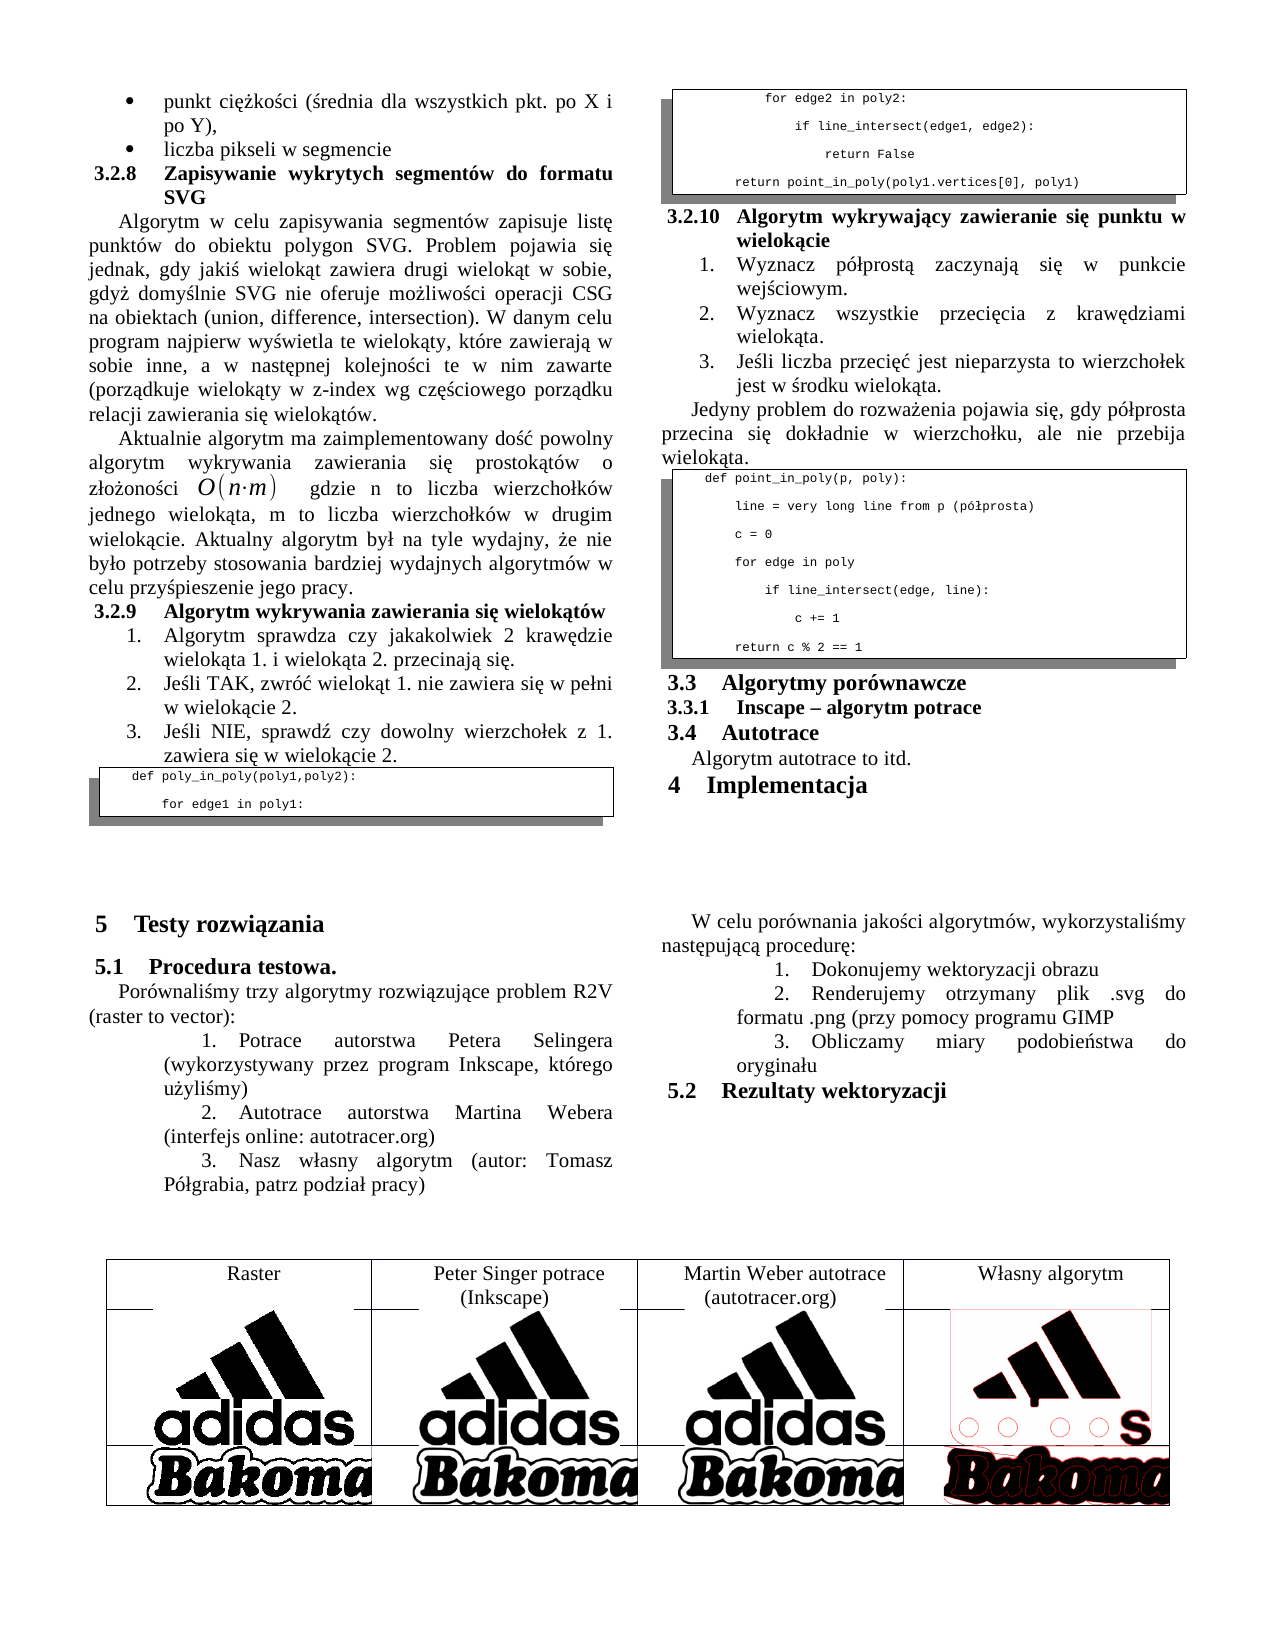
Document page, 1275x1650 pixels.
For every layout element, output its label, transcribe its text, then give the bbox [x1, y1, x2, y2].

text Jedyny problem do rozważenia pojawia się, gdy półprosta przecina się dokładnie w wierzchołku, ale nie przebija wielokąta. [661, 397, 1186, 469]
list Dokonujemy wektoryzacji obrazu [736, 957, 1186, 981]
list liczba pikseli w segmencie [126, 137, 613, 161]
table_cell [107, 1310, 153, 1445]
list Algorytm sprawdza czy jakakolwiek 2 krawędzie wielokąta 1. i wielokąta 2. przecinają się. [126, 623, 613, 671]
text c += 1 [673, 609, 1186, 630]
list Nasz własny algorytm (autor: Tomasz Półgrabia, patrz podział pracy) [163, 1148, 613, 1196]
table_header Martin Weber autotrace (autotracer.org) [638, 1260, 903, 1308]
text c = 0 [673, 525, 1186, 546]
text if line_intersect(edge1, edge2): [673, 117, 1186, 137]
table_cell [904, 1310, 950, 1445]
list Wyznacz wszystkie przecięcia z krawędziami wielokąta. [699, 300, 1186, 348]
text def poly_in_poly(poly1,poly2): [100, 768, 613, 787]
list punkt ciężkości (średnia dla wszystkich pkt. po X i po Y), [126, 88, 613, 137]
subtitle Testy rozwiązania [88, 909, 613, 938]
list Jeśli TAK, zwróć wielokąt 1. nie zawiera się w pełni w wielokącie 2. [126, 671, 613, 719]
text line = very long line from p (półprosta) [673, 497, 1186, 517]
list Jeśli liczba przecięć jest nieparzysta to wierzchołek jest w środku wielokąta. [699, 348, 1186, 397]
table_cell [1152, 1310, 1169, 1445]
table_header Peter Singer potrace (Inkscape) [372, 1260, 637, 1308]
list Obliczamy miary podobieństwa do oryginału [736, 1029, 1186, 1077]
list Jeśli NIE, sprawdź czy dowolny wierzchołek z 1. zawiera się w wielokącie 2. [126, 719, 613, 767]
table_cell [638, 1310, 684, 1445]
table_cell [107, 1446, 146, 1504]
picture [678, 1309, 904, 1505]
table_header Własny algorytm [904, 1260, 1169, 1308]
table_cell [904, 1446, 943, 1504]
table_cell [620, 1310, 637, 1445]
subtitle Procedura testowa. [88, 953, 613, 979]
text Algorytm w celu zapisywania segmentów zapisuje listę punktów do obiektu polygon SVG. Problem pojawia się jednak, gdy jakiś wielokąt zawiera drugi wielokąt w sobie, gdyż domyślnie SVG nie oferuje możliwości operacji CSG na obiektach (union, difference, intersection). W danym celu program najpierw wyświetla te wielokąty, które zawierają w sobie inne, a w następnej kolejności te w nim zawarte (porządkuje wielokąty w z-index wg częściowego porządku relacji zawierania się wielokątów. [88, 209, 613, 425]
table_cell [354, 1310, 371, 1445]
list Renderujemy otrzymany plik .svg do formatu .png (przy pomocy programu GIMP [736, 981, 1186, 1029]
subtitle Algorytmy porównawcze [661, 669, 1186, 695]
text for edge in poly [673, 553, 1186, 574]
picture [412, 1309, 638, 1505]
subtitle Algorytm wykrywania zawierania się wielokątów [88, 598, 613, 623]
table_cell [372, 1446, 412, 1504]
table_cell [886, 1310, 903, 1445]
text Porównaliśmy trzy algorytmy rozwiązujące problem R2V (raster to vector): [88, 979, 613, 1027]
picture [146, 1309, 372, 1505]
list Autotrace autorstwa Martina Webera (interfejs online: autotracer.org) [163, 1100, 613, 1148]
subtitle Implementacja [661, 770, 1186, 799]
table_cell [372, 1310, 418, 1445]
subtitle Inscape – algorytm potrace [661, 695, 1186, 719]
picture [943, 1309, 1169, 1505]
text for edge2 in poly2: [673, 90, 1186, 109]
subtitle Autotrace [661, 719, 1186, 746]
list Wyznacz półprostą zaczynają się w punkcie wejściowym. [699, 252, 1186, 300]
subtitle Algorytm wykrywający zawieranie się punktu w wielokącie [661, 204, 1186, 252]
text return False [673, 145, 1186, 165]
list Potrace autorstwa Petera Selingera (wykorzystywany przez program Inkscape, którego użyliśmy) [163, 1027, 613, 1100]
text Algorytm autotrace to itd. [661, 746, 1186, 770]
text def point_in_poly(p, poly): [673, 470, 1186, 489]
text for edge1 in poly1: [100, 795, 613, 816]
text return point_in_poly(poly1.vertices[0], poly1) [673, 173, 1186, 193]
text if line_intersect(edge, line): [673, 581, 1186, 602]
table_header Raster [107, 1260, 371, 1308]
text W celu porównania jakości algorytmów, wykorzystaliśmy następującą procedurę: [661, 909, 1186, 957]
subtitle Zapisywanie wykrytych segmentów do formatu SVG [88, 161, 613, 209]
text return c % 2 == 1 [673, 637, 1186, 658]
table_cell [638, 1446, 678, 1504]
subtitle Rezultaty wektoryzacji [661, 1077, 1186, 1104]
text Aktualnie algorytm ma zaimplementowany dość powolny algorytm wykrywania zawierania się prostokątów o złożoności gdzie n to liczba wierzchołków jednego wielokąta, m to liczba wierzchołków w drugim wielokącie. Aktualny algorytm był na tyle wydajny, że nie było potrzeby stosowania bardziej wydajnych algorytmów w celu przyśpieszenie jego pracy. [88, 425, 613, 598]
